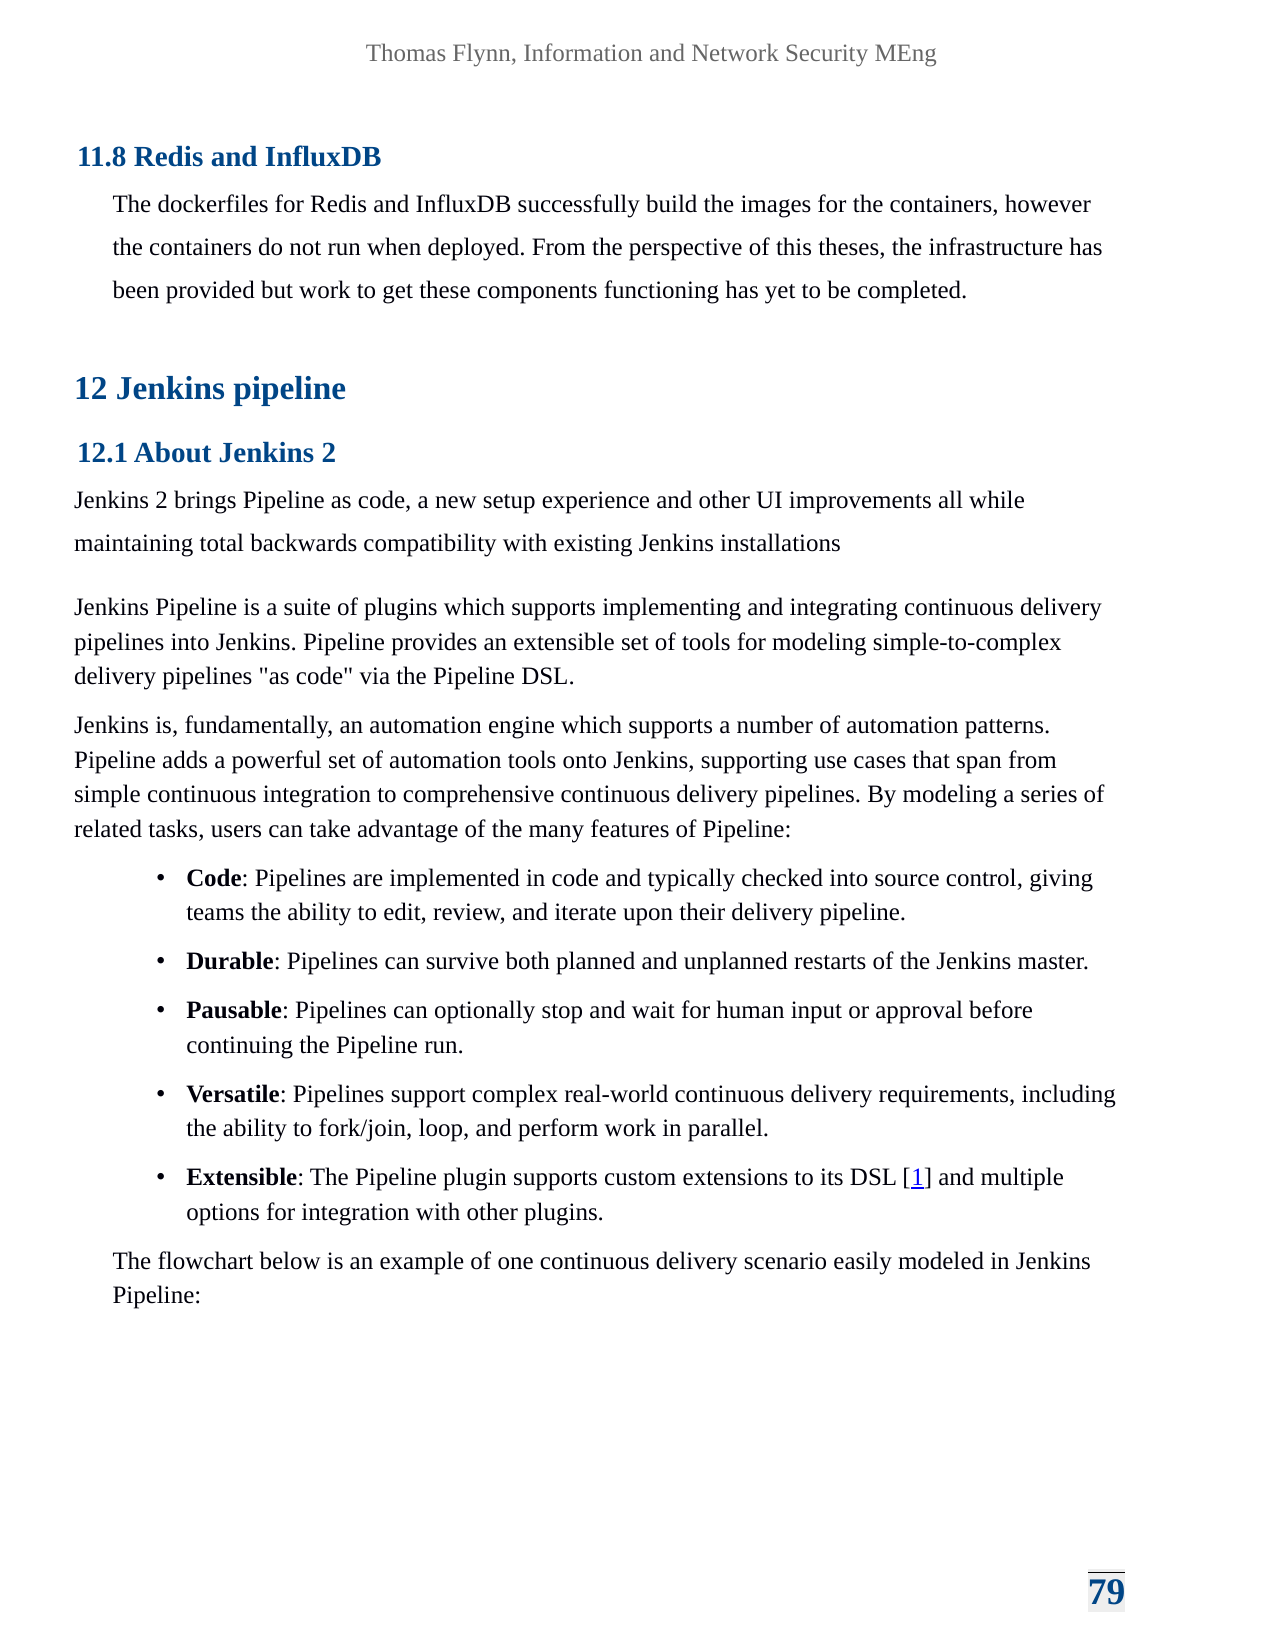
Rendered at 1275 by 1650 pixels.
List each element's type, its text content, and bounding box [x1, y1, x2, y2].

text Jenkins is, fundamentally, an automation engine which supports a number of automation patterns. Pipeline adds a powerful set of automation tools onto Jenkins, supporting use cases that span from simple continuous integration to comprehensive continuous delivery pipelines. By modeling a series of related tasks, users can take advantage of the many features of Pipeline: [74, 710, 1125, 842]
subtitle 11.8 Redis and InfluxDB [74, 139, 1125, 172]
list Extensible: The Pipeline plugin supports custom extensions to its DSL [1] and multiple options for integration with other plugins. [156, 1162, 1125, 1226]
text Jenkins 2 brings Pipeline as code, a new setup experience and other UI improvements all while maintaining total backwards compatibility with existing Jenkins installations [74, 485, 1125, 557]
list Pausable: Pipelines can optionally stop and wait for human input or approval before continuing the Pipeline run. [156, 995, 1125, 1058]
subtitle 12.1 About Jenkins 2 [74, 435, 1125, 468]
text The flowchart below is an example of one continuous delivery scenario easily modeled in Jenkins Pipeline: [112, 1246, 1125, 1309]
list Versatile: Pipelines support complex real-world continuous delivery requirements, including the ability to fork/join, loop, and perform work in parallel. [156, 1079, 1125, 1142]
list Code: Pipelines are implemented in code and typically checked into source control, giving teams the ability to edit, review, and iterate upon their delivery pipeline. [156, 863, 1125, 926]
text Jenkins Pipeline is a suite of plugins which supports implementing and integrating continuous delivery pipelines into Jenkins. Pipeline provides an extensible set of tools for modeling simple-to-complex delivery pipelines "as code" via the Pipeline DSL. [74, 592, 1125, 690]
list Durable: Pipelines can survive both planned and unplanned restarts of the Jenkins master. [156, 946, 1125, 975]
text The dockerfiles for Redis and InfluxDB successfully build the images for the containers, however the containers do not run when deployed. From the perspective of this theses, the infrastructure has been provided but work to get these components functioning has yet to be completed. [112, 189, 1125, 304]
subtitle 12 Jenkins pipeline [74, 369, 1125, 407]
